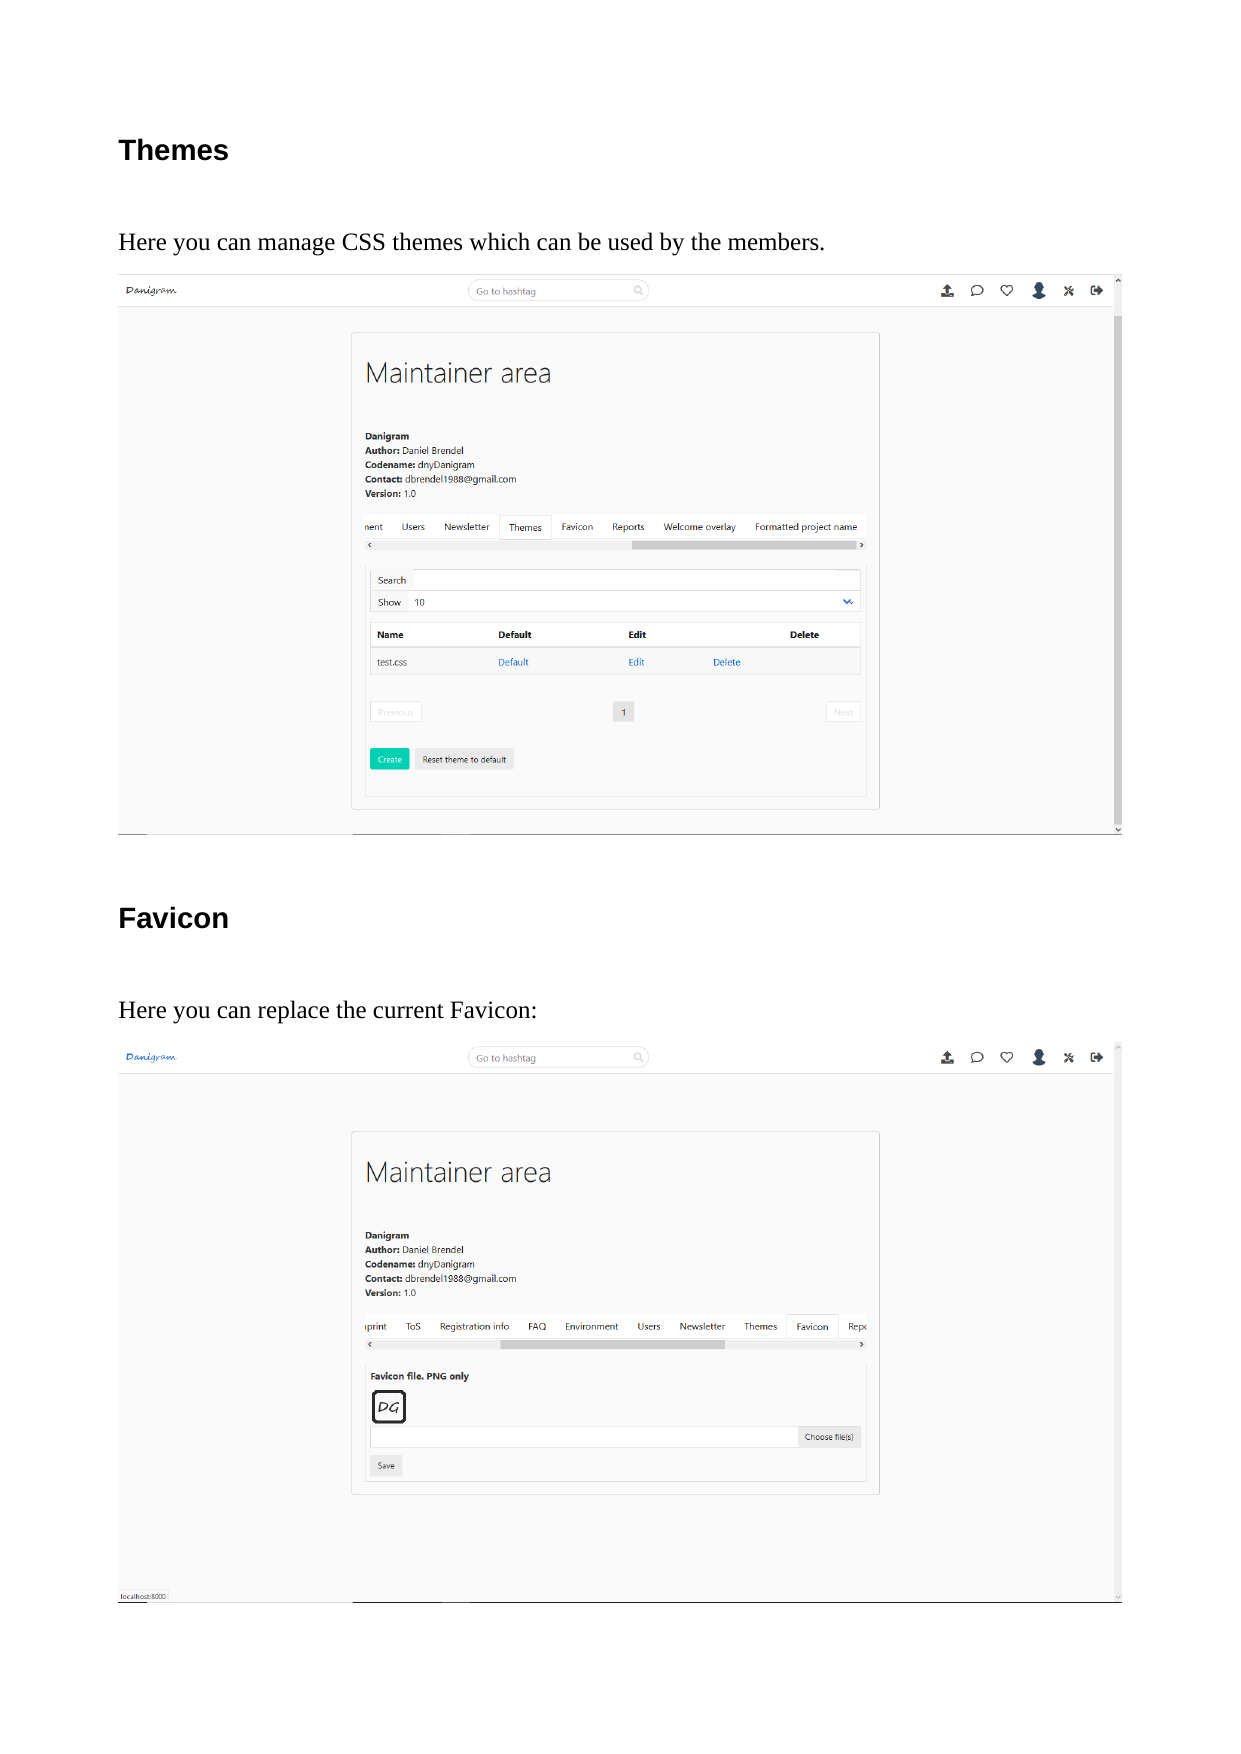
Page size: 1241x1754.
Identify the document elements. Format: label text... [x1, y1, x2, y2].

picture [118, 1042, 1123, 1603]
picture [118, 274, 1123, 835]
subtitle Favicon [118, 901, 1122, 935]
text Here you can replace the current Favicon: [118, 995, 1122, 1024]
text Here you can manage CSS themes which can be used by the members. [118, 227, 1122, 255]
subtitle Themes [118, 133, 1122, 166]
